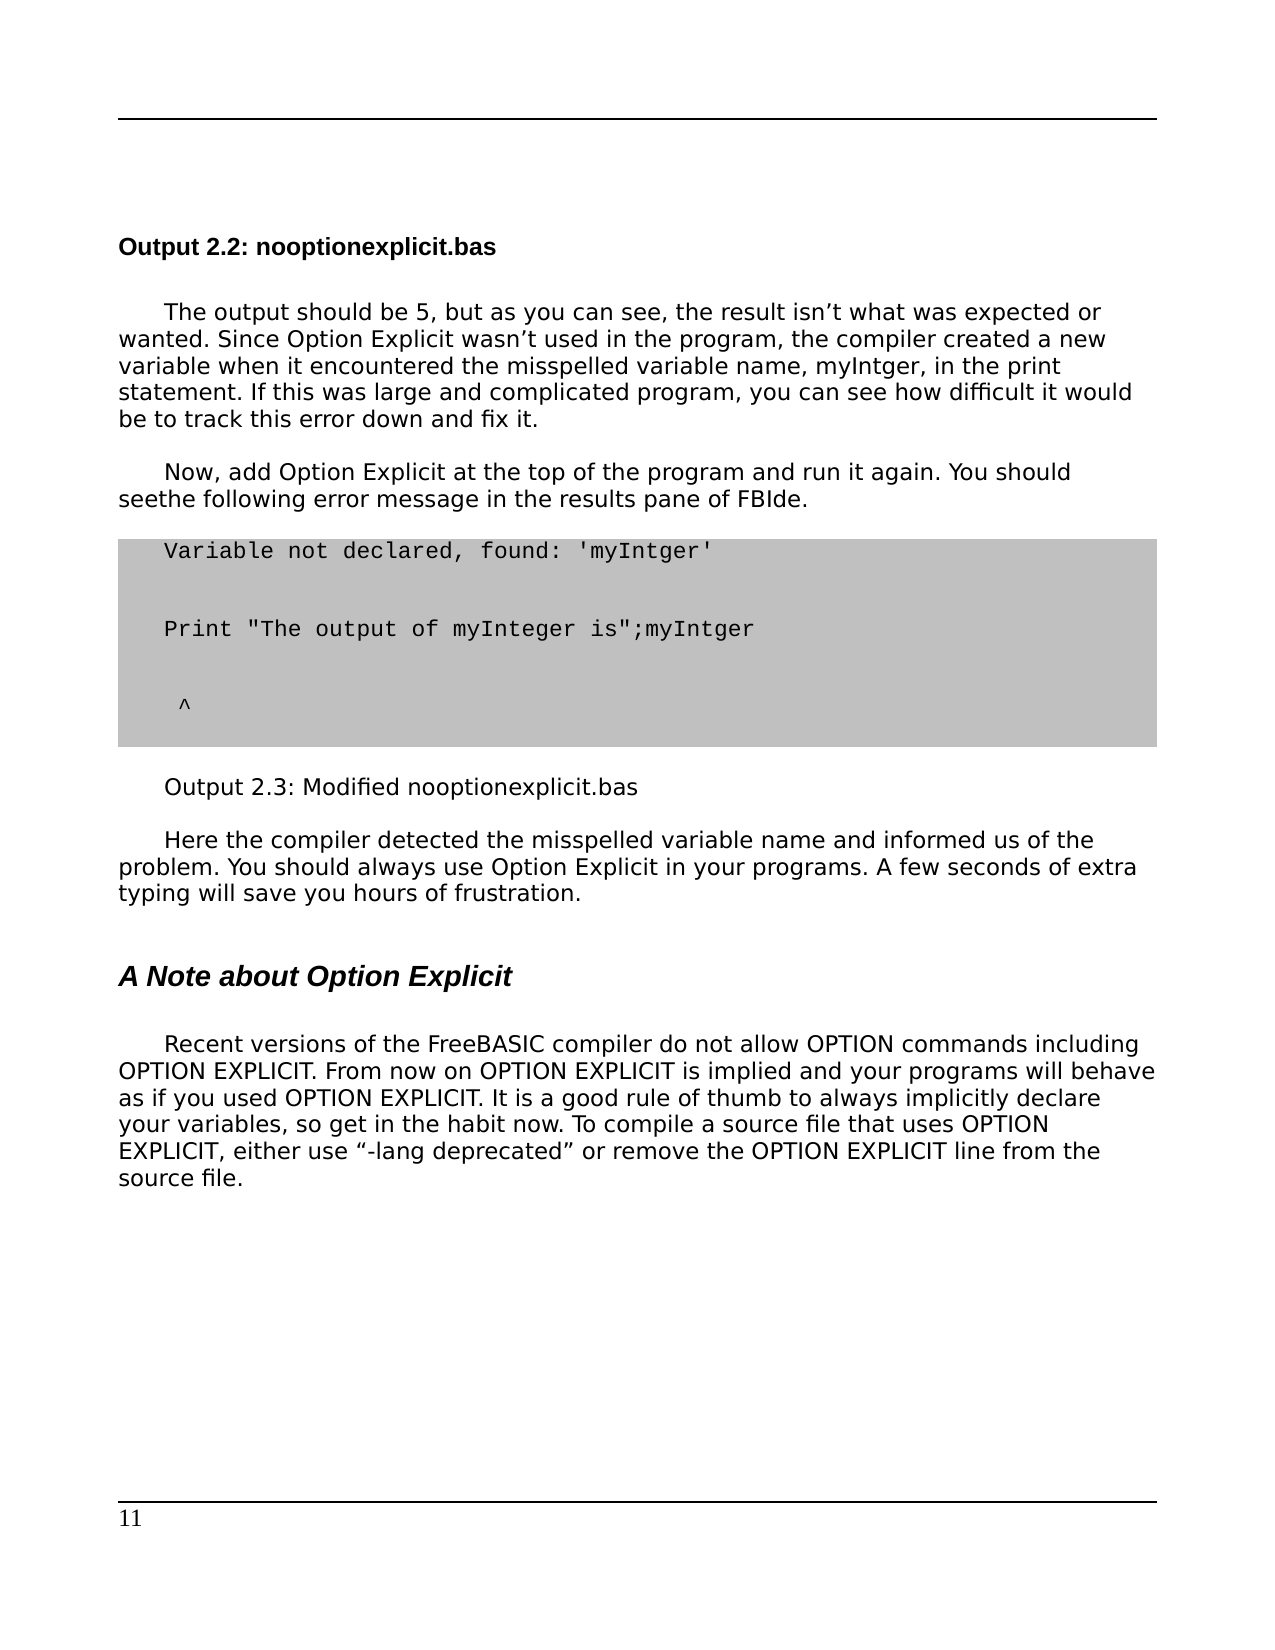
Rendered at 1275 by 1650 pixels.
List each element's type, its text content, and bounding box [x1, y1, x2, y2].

text Print "The output of myInteger is";myIntger [118, 617, 1157, 643]
text Output 2.3: Modified nooptionexplicit.bas [118, 774, 1157, 800]
text Recent versions of the FreeBASIC compiler do not allow OPTION commands including OPTION EXPLICIT. From now on OPTION EXPLICIT is implied and your programs will behave as if you used OPTION EXPLICIT. It is a good rule of thumb to always implicitly declare your variables, so get in the habit now. To compile a source file that uses OPTION EXPLICIT, either use “-lang deprecated” or remove the OPTION EXPLICIT line from the source file. [118, 1031, 1157, 1191]
text The output should be 5, but as you can see, the result isn’t what was expected or wanted. Since Option Explicit wasn’t used in the program, the compiler created a new variable when it encountered the misspelled variable name, myIntger, in the print statement. If this was large and complicated program, you can see how difficult it would be to track this error down and fix it. [118, 299, 1157, 433]
subtitle Output 2.2: nooptionexplicit.bas [118, 232, 1157, 260]
subtitle A Note about Option Explicit [118, 959, 1157, 992]
text ^ [118, 695, 1157, 721]
text Now, add Option Explicit at the top of the program and run it again. You should seethe following error message in the results pane of FBIde. [118, 459, 1157, 513]
text Variable not declared, found: 'myIntger' [118, 539, 1157, 566]
text Here the compiler detected the misspelled variable name and informed us of the problem. You should always use Option Explicit in your programs. A few seconds of extra typing will save you hours of frustration. [118, 827, 1157, 907]
